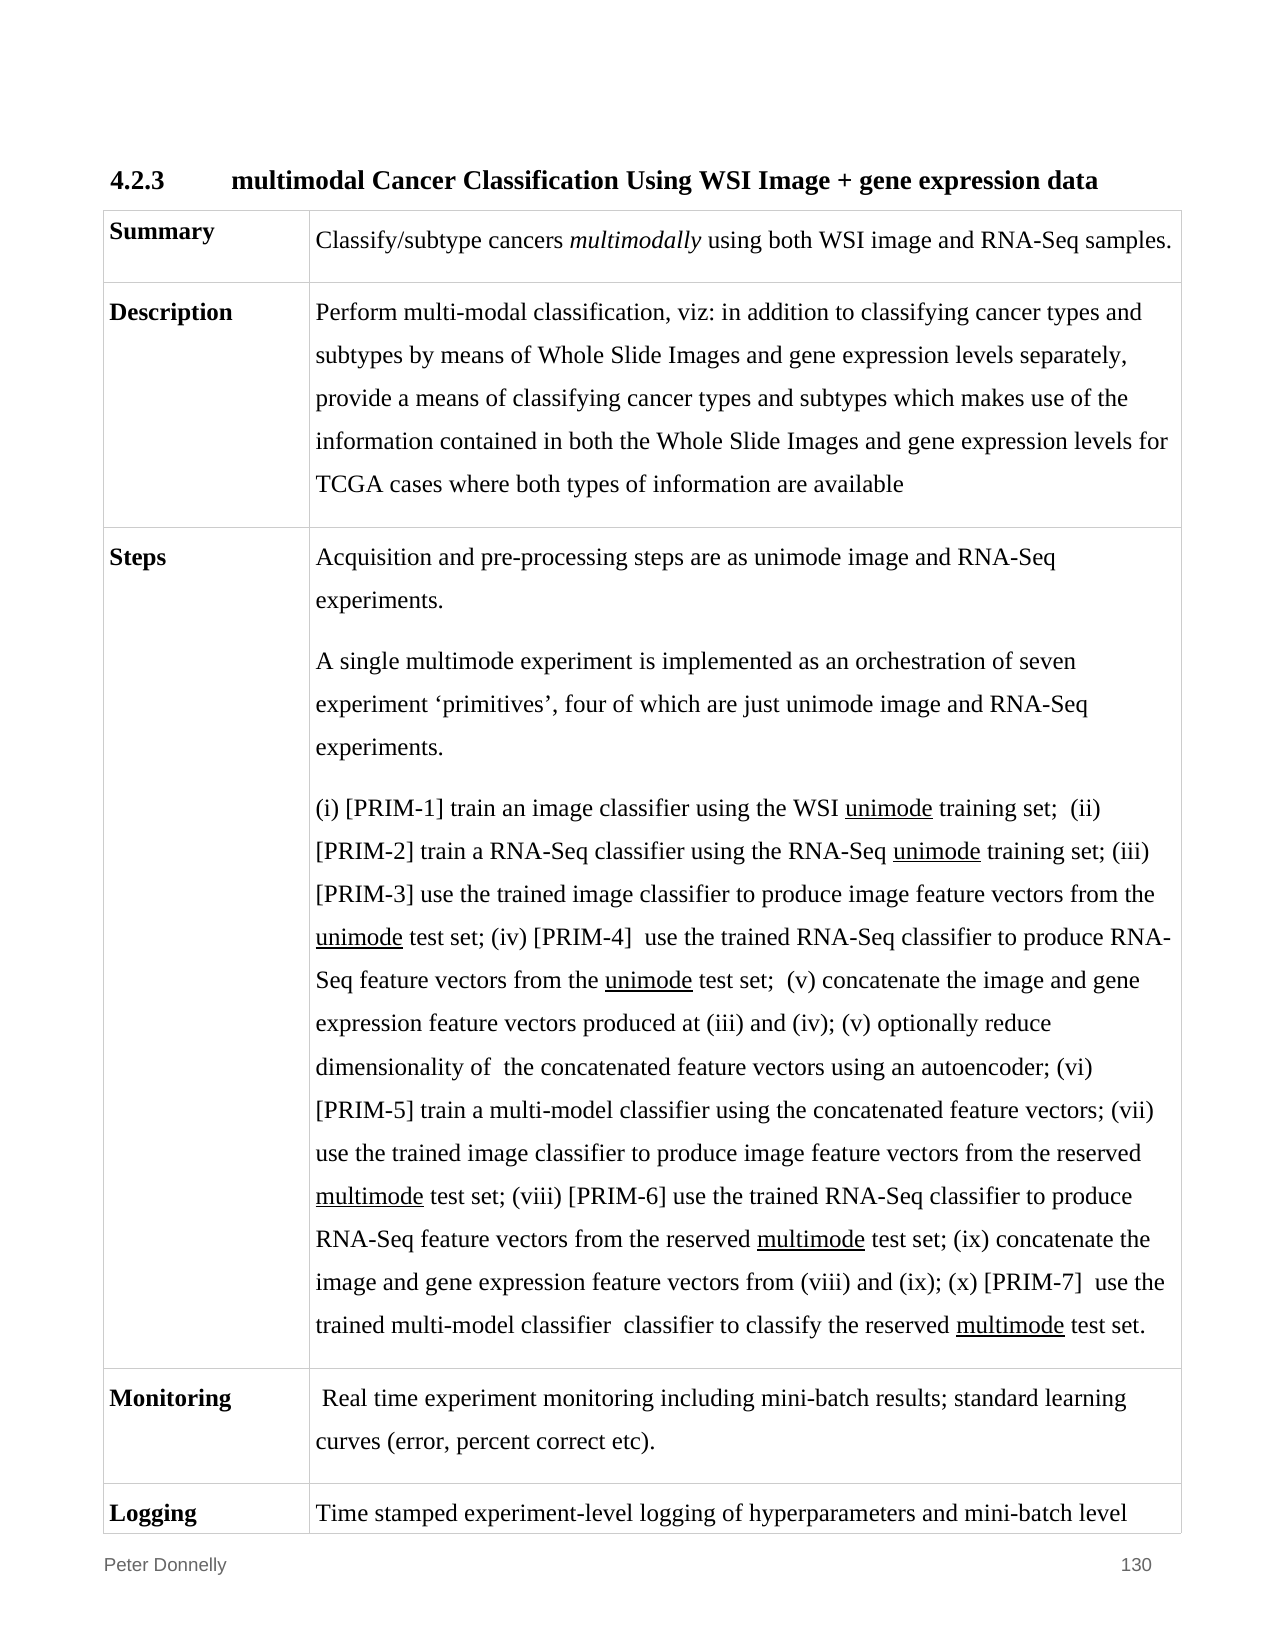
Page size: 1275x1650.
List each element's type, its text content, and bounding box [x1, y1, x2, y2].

table_cell Monitoring [104, 1369, 309, 1483]
table_cell Acquisition and pre-processing steps are as unimode image and RNA-Seq experiments. A single multimode experiment is implemented as an orchestration of seven experiment ‘primitives’, four of which are just unimode image and RNA-Seq experiments. (i) [PRIM-1] train an image classifier using the WSI unimode training set; (ii) [PRIM-2] train a RNA-Seq classifier using the RNA-Seq unimode training set; (iii) [PRIM-3] use the trained image classifier to produce image feature vectors from the unimode test set; (iv) [PRIM-4] use the trained RNA-Seq classifier to produce RNA-Seq feature vectors from the unimode test set; (v) concatenate the image and gene expression feature vectors produced at (iii) and (iv); (v) optionally reduce dimensionality of the concatenated feature vectors using an autoencoder; (vi) [PRIM-5] train a multi-model classifier using the concatenated feature vectors; (vii) use the trained image classifier to produce image feature vectors from the reserved multimode test set; (viii) [PRIM-6] use the trained RNA-Seq classifier to produce RNA-Seq feature vectors from the reserved multimode test set; (ix) concatenate the image and gene expression feature vectors from (viii) and (ix); (x) [PRIM-7] use the trained multi-model classifier classifier to classify the reserved multimode test set. [310, 528, 1181, 1368]
table_cell Description [104, 283, 309, 527]
table_cell Real time experiment monitoring including mini-batch results; standard learning curves (error, percent correct etc). [310, 1369, 1181, 1483]
table_cell Steps [104, 528, 309, 1368]
subtitle multimodal Cancer Classification Using WSI Image + gene expression data [103, 164, 1181, 195]
table_cell Time stamped experiment-level logging of hyperparameters and mini-batch level [310, 1484, 1181, 1532]
table_header Classify/subtype cancers multimodally using both WSI image and RNA-Seq samples. [310, 211, 1181, 282]
table_cell Perform multi-modal classification, viz: in addition to classifying cancer types and subtypes by means of Whole Slide Images and gene expression levels separately, provide a means of classifying cancer types and subtypes which makes use of the information contained in both the Whole Slide Images and gene expression levels for TCGA cases where both types of information are available [310, 283, 1181, 527]
table_cell Logging [104, 1484, 309, 1532]
table_header Summary [104, 211, 309, 282]
